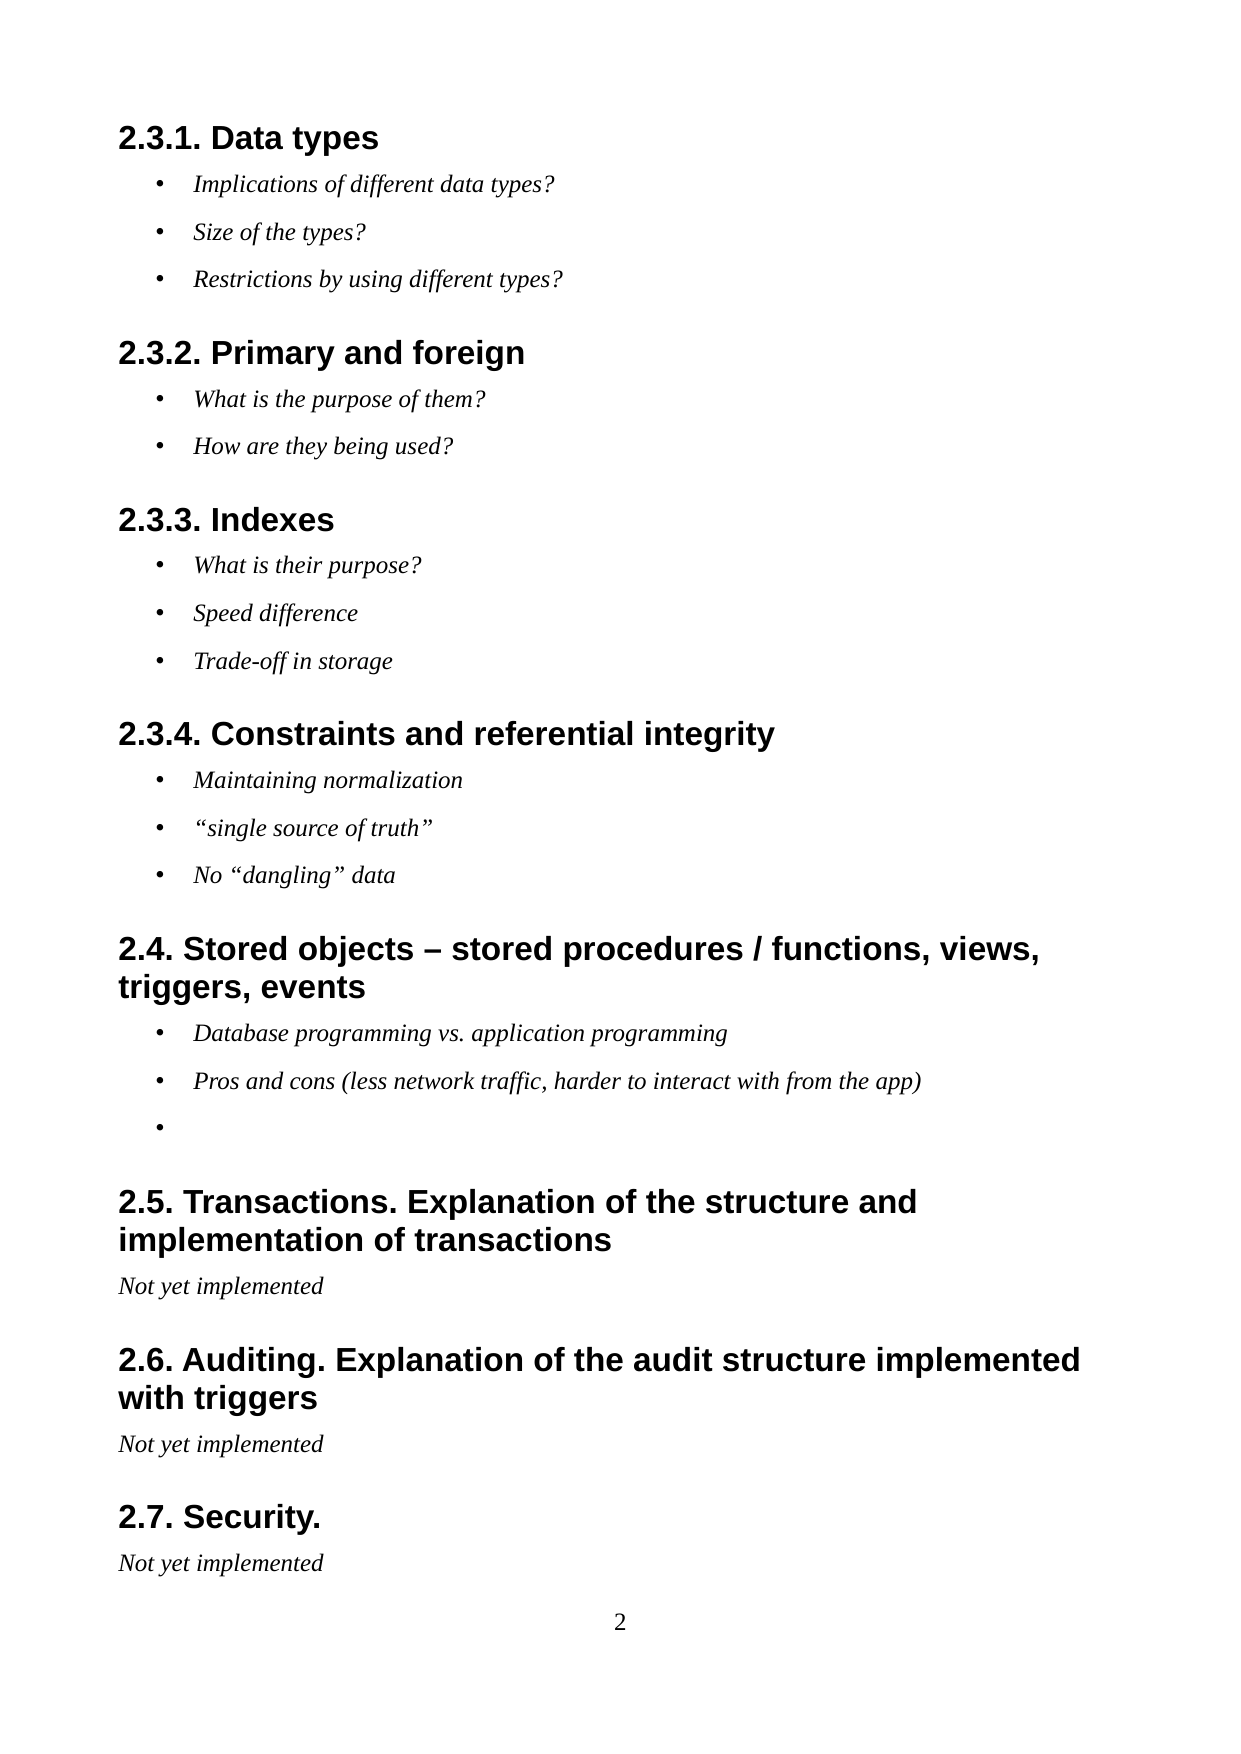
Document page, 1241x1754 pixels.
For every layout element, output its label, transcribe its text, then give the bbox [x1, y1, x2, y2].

text Not yet implemented [118, 1271, 1122, 1300]
text Not yet implemented [118, 1429, 1122, 1458]
subtitle 2.3.1. Data types [118, 118, 1122, 157]
subtitle 2.3.3. Indexes [118, 500, 1122, 538]
list Restrictions by using different types? [156, 264, 1122, 293]
subtitle 2.5. Transactions. Explanation of the structure and implementation of transactions [118, 1182, 1122, 1259]
text Not yet implemented [118, 1548, 1122, 1577]
list Maintaining normalization [156, 765, 1122, 794]
subtitle 2.4. Stored objects – stored procedures / functions, views, triggers, events [118, 929, 1122, 1006]
subtitle 2.3.2. Primary and foreign [118, 333, 1122, 371]
list Size of the types? [156, 217, 1122, 245]
subtitle 2.6. Auditing. Explanation of the audit structure implemented with triggers [118, 1340, 1122, 1417]
list Implications of different data types? [156, 169, 1122, 198]
list Database programming vs. application programming [156, 1018, 1122, 1047]
subtitle 2.3.4. Constraints and referential integrity [118, 714, 1122, 753]
list Pros and cons (less network traffic, harder to interact with from the app) [156, 1066, 1122, 1094]
list How are they being used? [156, 431, 1122, 460]
subtitle 2.7. Security. [118, 1497, 1122, 1536]
list Speed difference [156, 598, 1122, 627]
list “single source of truth” [156, 813, 1122, 842]
list What is their purpose? [156, 551, 1122, 579]
list What is the purpose of them? [156, 384, 1122, 412]
list Trade-off in storage [156, 646, 1122, 674]
list No “dangling” data [156, 860, 1122, 889]
